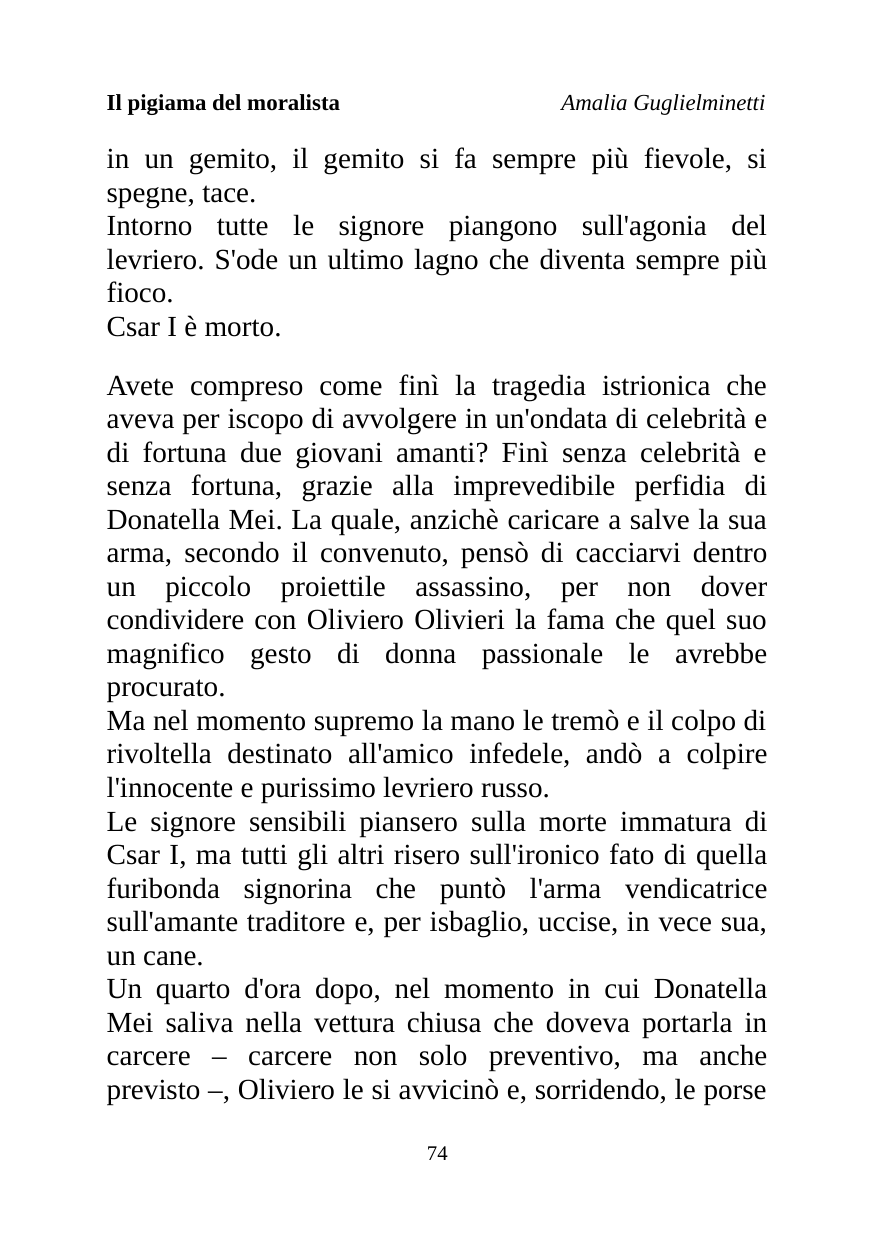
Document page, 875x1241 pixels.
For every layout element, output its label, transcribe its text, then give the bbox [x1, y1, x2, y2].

text Csar I è morto. [106, 309, 768, 343]
text in un gemito, il gemito si fa sempre più fievole, si spegne, tace. [106, 141, 768, 208]
text Avete compreso come finì la tragedia istrionica che aveva per iscopo di avvolgere in un'ondata di celebrità e di fortuna due giovani amanti? Finì senza celebrità e senza fortuna, grazie alla imprevedibile perfidia di Donatella Mei. La quale, anzichè caricare a salve la sua arma, secondo il convenuto, pensò di cacciarvi dentro un piccolo proiettile assassino, per non dover condividere con Oliviero Olivieri la fama che quel suo magnifico gesto di donna passionale le avrebbe procurato. [106, 368, 768, 703]
text Ma nel momento supremo la mano le tremò e il colpo di rivoltella destinato all'amico infedele, andò a colpire l'innocente e purissimo levriero russo. [106, 703, 768, 804]
text Un quarto d'ora dopo, nel momento in cui Donatella Mei saliva nella vettura chiusa che doveva portarla in carcere – carcere non solo preventivo, ma anche previsto –, Oliviero le si avvicinò e, sorridendo, le porse [106, 971, 768, 1106]
text Le signore sensibili piansero sulla morte immatura di Csar I, ma tutti gli altri risero sull'ironico fato di quella furibonda signorina che puntò l'arma vendicatrice sull'amante traditore e, per isbaglio, uccise, in vece sua, un cane. [106, 804, 768, 971]
text Intorno tutte le signore piangono sull'agonia del levriero. S'ode un ultimo lagno che diventa sempre più fioco. [106, 208, 768, 309]
